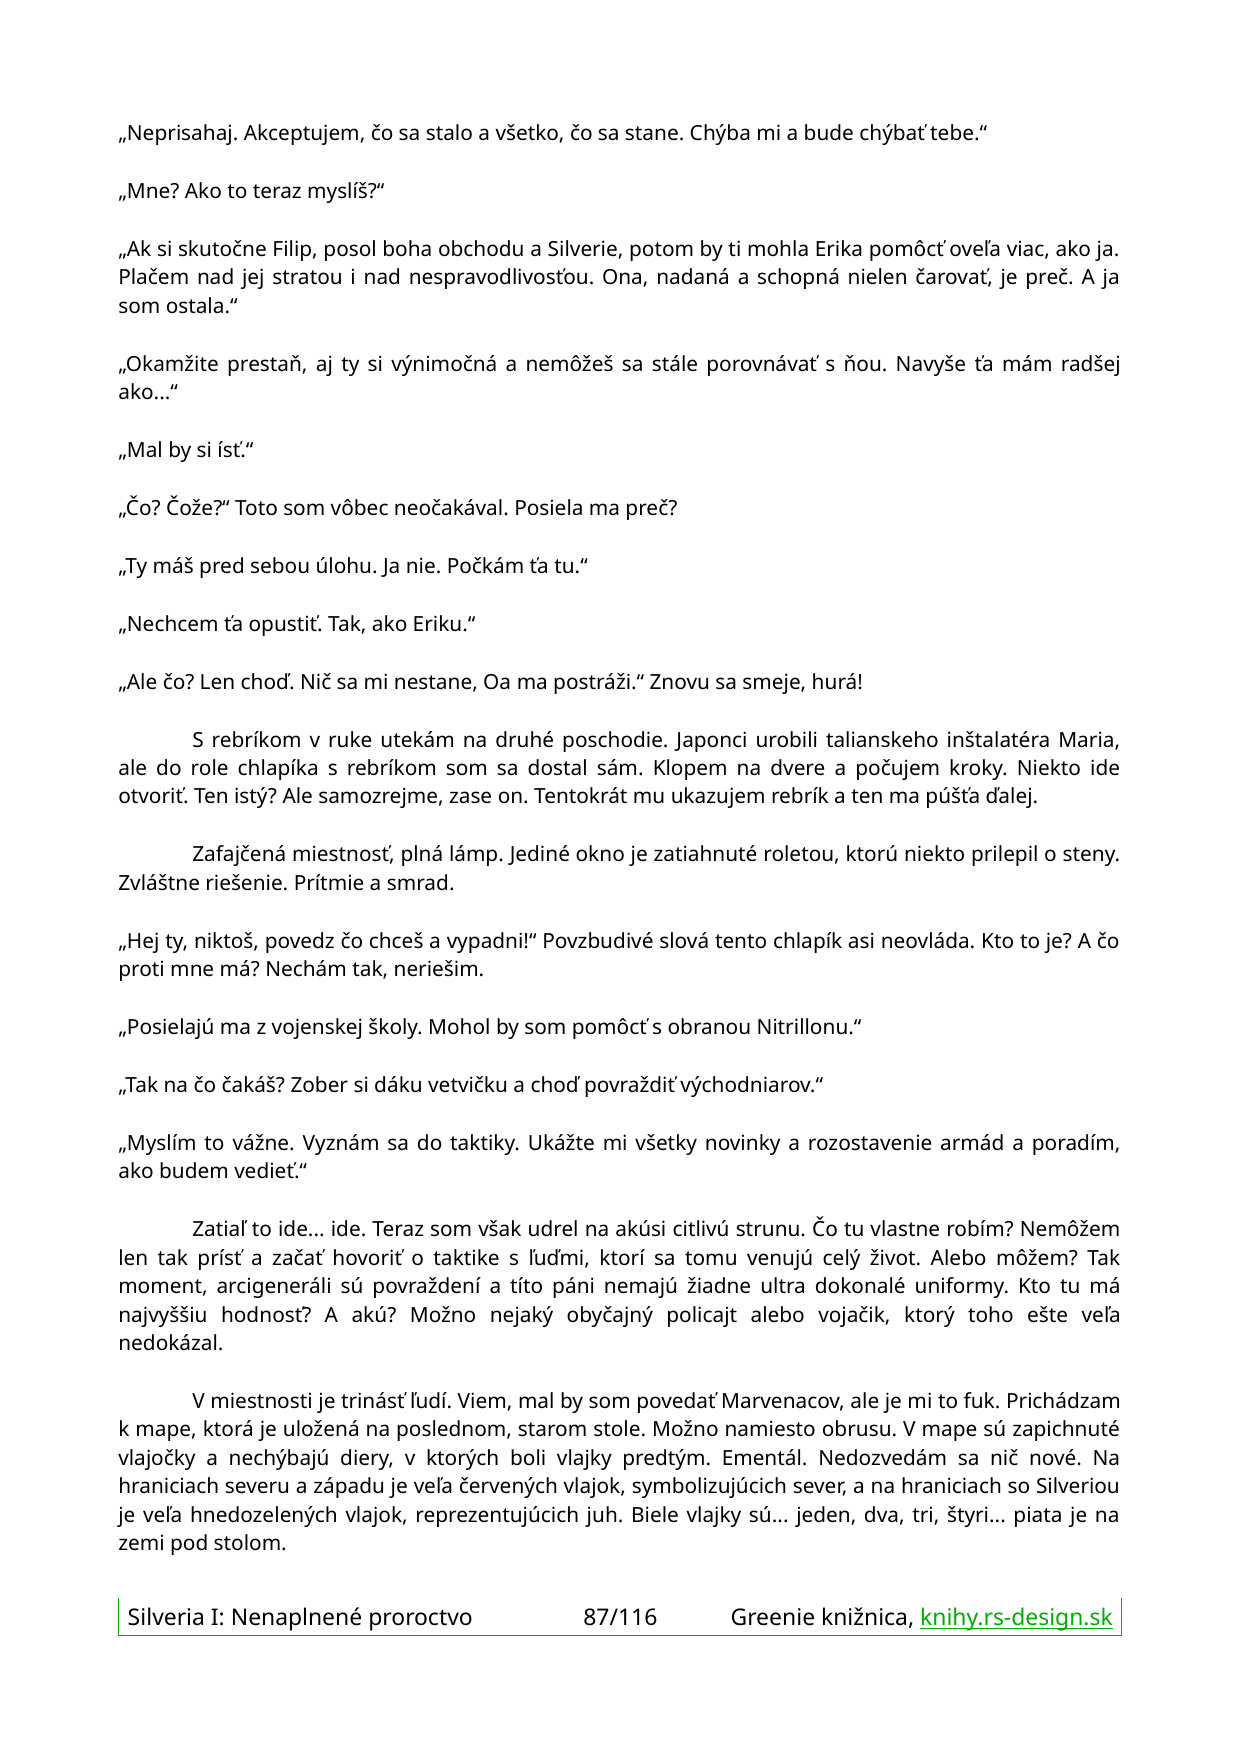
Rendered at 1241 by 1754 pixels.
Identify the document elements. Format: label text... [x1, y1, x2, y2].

text „Mne? Ako to teraz myslíš?“ [118, 176, 1122, 204]
text „Ty máš pred sebou úlohu. Ja nie. Počkám ťa tu.“ [118, 551, 1122, 579]
text „Ale čo? Len choď. Nič sa mi nestane, Oa ma postráži.“ Znovu sa smeje, hurá! [118, 667, 1122, 695]
text V miestnosti je trinásť ľudí. Viem, mal by som povedať Marvenacov, ale je mi to fuk. Prichádzam k mape, ktorá je uložená na poslednom, starom stole. Možno namiesto obrusu. V mape sú zapichnuté vlajočky a nechýbajú diery, v ktorých boli vlajky predtým. Ementál. Nedozvedám sa nič nové. Na hraniciach severu a západu je veľa červených vlajok, symbolizujúcich sever, a na hraniciach so Silveriou je veľa hnedozelených vlajok, reprezentujúcich juh. Biele vlajky sú... jeden, dva, tri, štyri... piata je na zemi pod stolom. [118, 1386, 1122, 1557]
text „Nechcem ťa opustiť. Tak, ako Eriku.“ [118, 609, 1122, 637]
text S rebríkom v ruke utekám na druhé poschodie. Japonci urobili talianskeho inštalatéra Maria, ale do role chlapíka s rebríkom som sa dostal sám. Klopem na dvere a počujem kroky. Niekto ide otvoriť. Ten istý? Ale samozrejme, zase on. Tentokrát mu ukazujem rebrík a ten ma púšťa ďalej. [118, 725, 1122, 810]
text Zatiaľ to ide... ide. Teraz som však udrel na akúsi citlivú strunu. Čo tu vlastne robím? Nemôžem len tak prísť a začať hovoriť o taktike s ľuďmi, ktorí sa tomu venujú celý život. Alebo môžem? Tak moment, arcigeneráli sú povraždení a títo páni nemajú žiadne ultra dokonalé uniformy. Kto tu má najvyššiu hodnosť? A akú? Možno nejaký obyčajný policajt alebo vojačik, ktorý toho ešte veľa nedokázal. [118, 1214, 1122, 1357]
text „Myslím to vážne. Vyznám sa do taktiky. Ukážte mi všetky novinky a rozostavenie armád a poradím, ako budem vedieť.“ [118, 1128, 1122, 1185]
text „Hej ty, niktoš, povedz čo chceš a vypadni!“ Povzbudivé slová tento chlapík asi neovláda. Kto to je? A čo proti mne má? Nechám tak, neriešim. [118, 926, 1122, 983]
text „Čo? Čože?“ Toto som vôbec neočakával. Posiela ma preč? [118, 493, 1122, 521]
text „Mal by si ísť.“ [118, 435, 1122, 463]
text „Ak si skutočne Filip, posol boha obchodu a Silverie, potom by ti mohla Erika pomôcť oveľa viac, ako ja. Plačem nad jej stratou i nad nespravodlivosťou. Ona, nadaná a schopná nielen čarovať, je preč. A ja som ostala.“ [118, 234, 1122, 319]
text Zafajčená miestnosť, plná lámp. Jediné okno je zatiahnuté roletou, ktorú niekto prilepil o steny. Zvláštne riešenie. Prítmie a smrad. [118, 839, 1122, 896]
text „Okamžite prestaň, aj ty si výnimočná a nemôžeš sa stále porovnávať s ňou. Navyše ťa mám radšej ako...“ [118, 349, 1122, 406]
text „Tak na čo čakáš? Zober si dáku vetvičku a choď povraždiť východniarov.“ [118, 1070, 1122, 1098]
text „Posielajú ma z vojenskej školy. Mohol by som pomôcť s obranou Nitrillonu.“ [118, 1012, 1122, 1041]
text „Neprisahaj. Akceptujem, čo sa stalo a všetko, čo sa stane. Chýba mi a bude chýbať tebe.“ [118, 118, 1122, 147]
